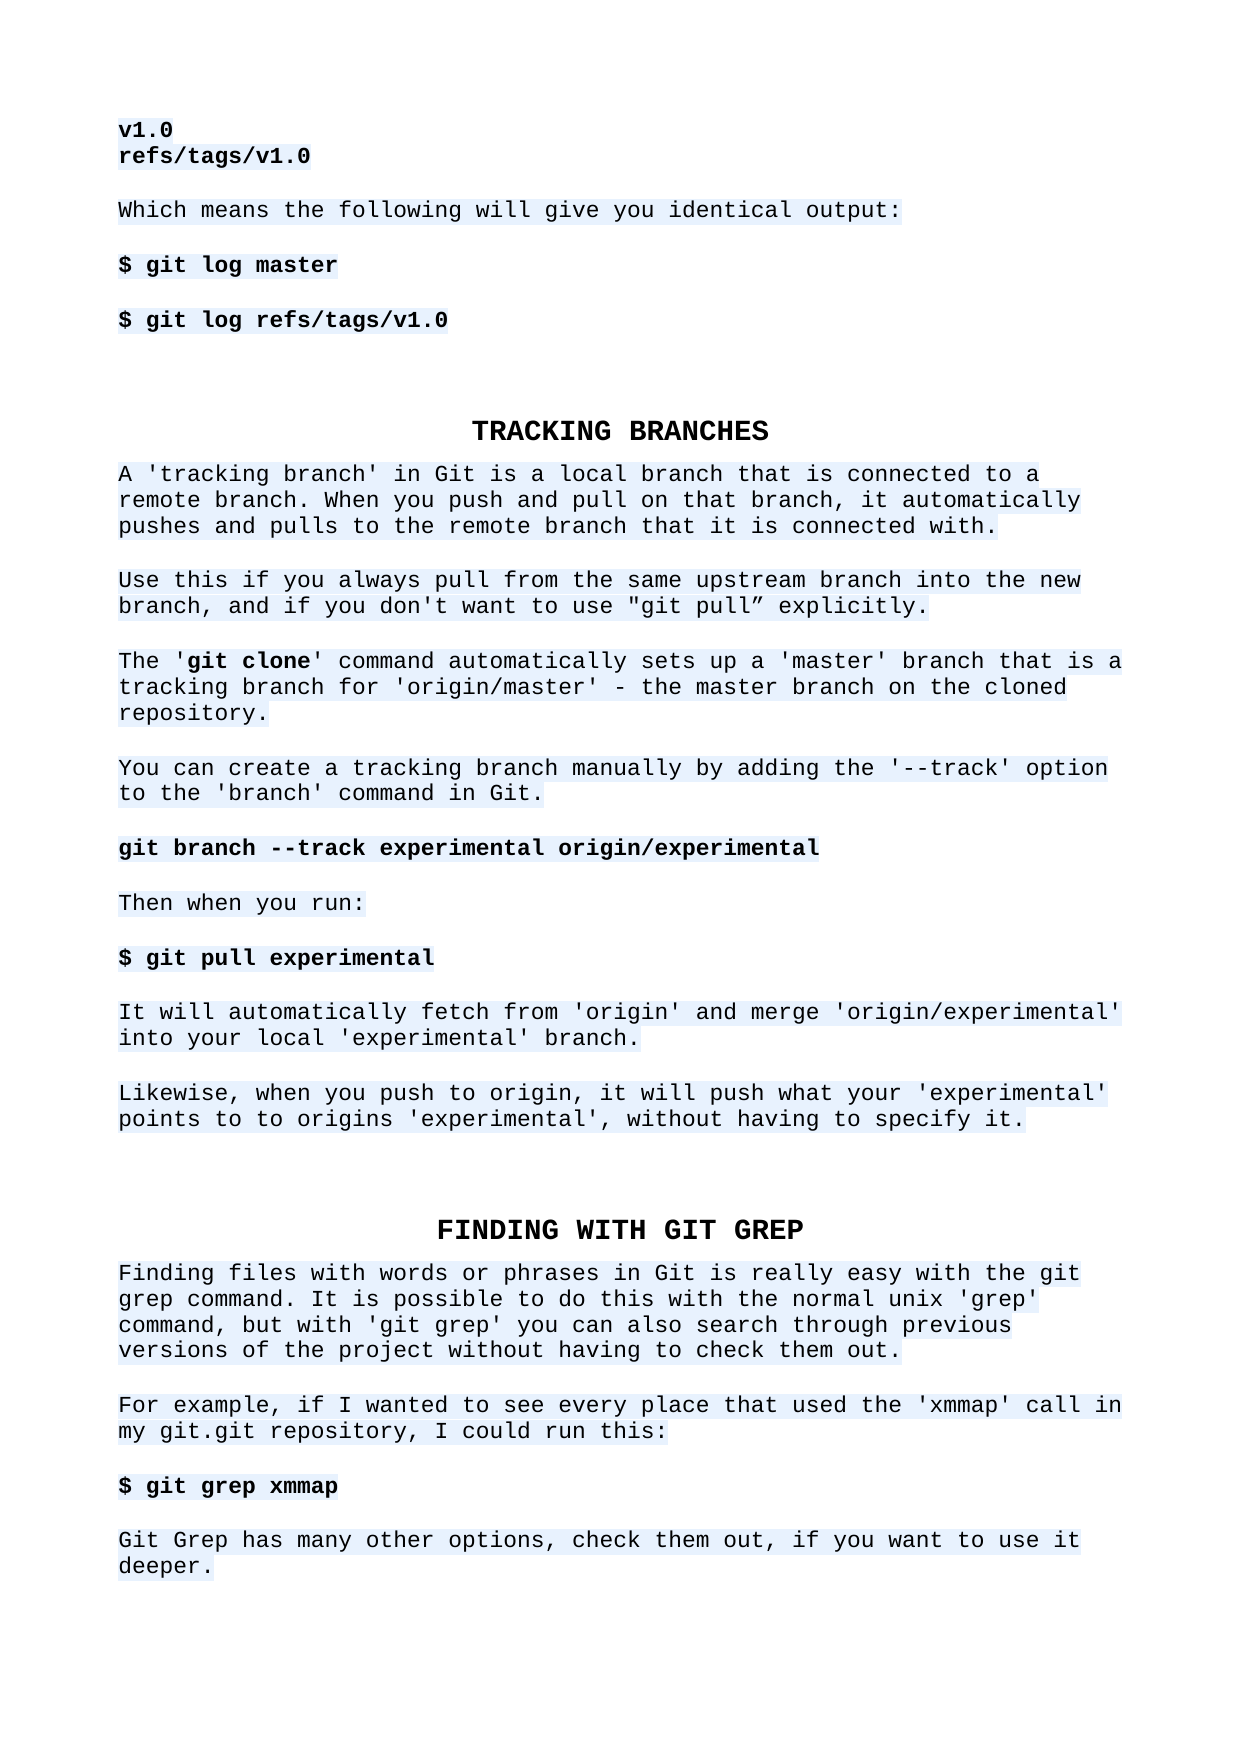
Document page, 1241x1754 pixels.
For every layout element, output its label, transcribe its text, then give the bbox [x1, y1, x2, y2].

subtitle TRACKING BRANCHES [118, 417, 1122, 449]
text A 'tracking branch' in Git is a local branch that is connected to a remote branch. When you push and pull on that branch, it automatically pushes and pulls to the remote branch that it is connected with. [118, 462, 1122, 540]
text v1.0 [118, 118, 1122, 144]
text $ git grep xmmap [118, 1474, 1122, 1500]
text $ git pull experimental [118, 946, 1122, 972]
text Likewise, when you push to origin, it will push what your 'experimental' points to to origins 'experimental', without having to specify it. [118, 1081, 1122, 1133]
text It will automatically fetch from 'origin' and merge 'origin/experimental' into your local 'experimental' branch. [118, 1001, 1122, 1052]
text The 'git clone' command automatically sets up a 'master' branch that is a tracking branch for 'origin/master' - the master branch on the cloned repository. [118, 649, 1122, 727]
text Git Grep has many other options, check them out, if you want to use it deeper. [118, 1529, 1122, 1581]
text You can create a tracking branch manually by adding the '--track' option to the 'branch' command in Git. [118, 756, 1122, 808]
text git branch --track experimental origin/experimental [118, 836, 1122, 862]
text Which means the following will give you identical output: [118, 199, 1122, 225]
text refs/tags/v1.0 [118, 144, 1122, 170]
text Finding files with words or phrases in Git is really easy with the git grep command. It is possible to do this with the normal unix 'grep' command, but with 'git grep' you can also search through previous versions of the project without having to check them out. [118, 1261, 1122, 1365]
text Use this if you always pull from the same upstream branch into the new branch, and if you don't want to use "git pull” explicitly. [118, 569, 1122, 621]
text $ git log refs/tags/v1.0 [118, 308, 1122, 334]
text For example, if I wanted to see every place that used the 'xmmap' call in my git.git repository, I could run this: [118, 1393, 1122, 1445]
subtitle FINDING WITH GIT GREP [118, 1216, 1122, 1248]
text $ git log master [118, 253, 1122, 279]
text Then when you run: [118, 891, 1122, 917]
